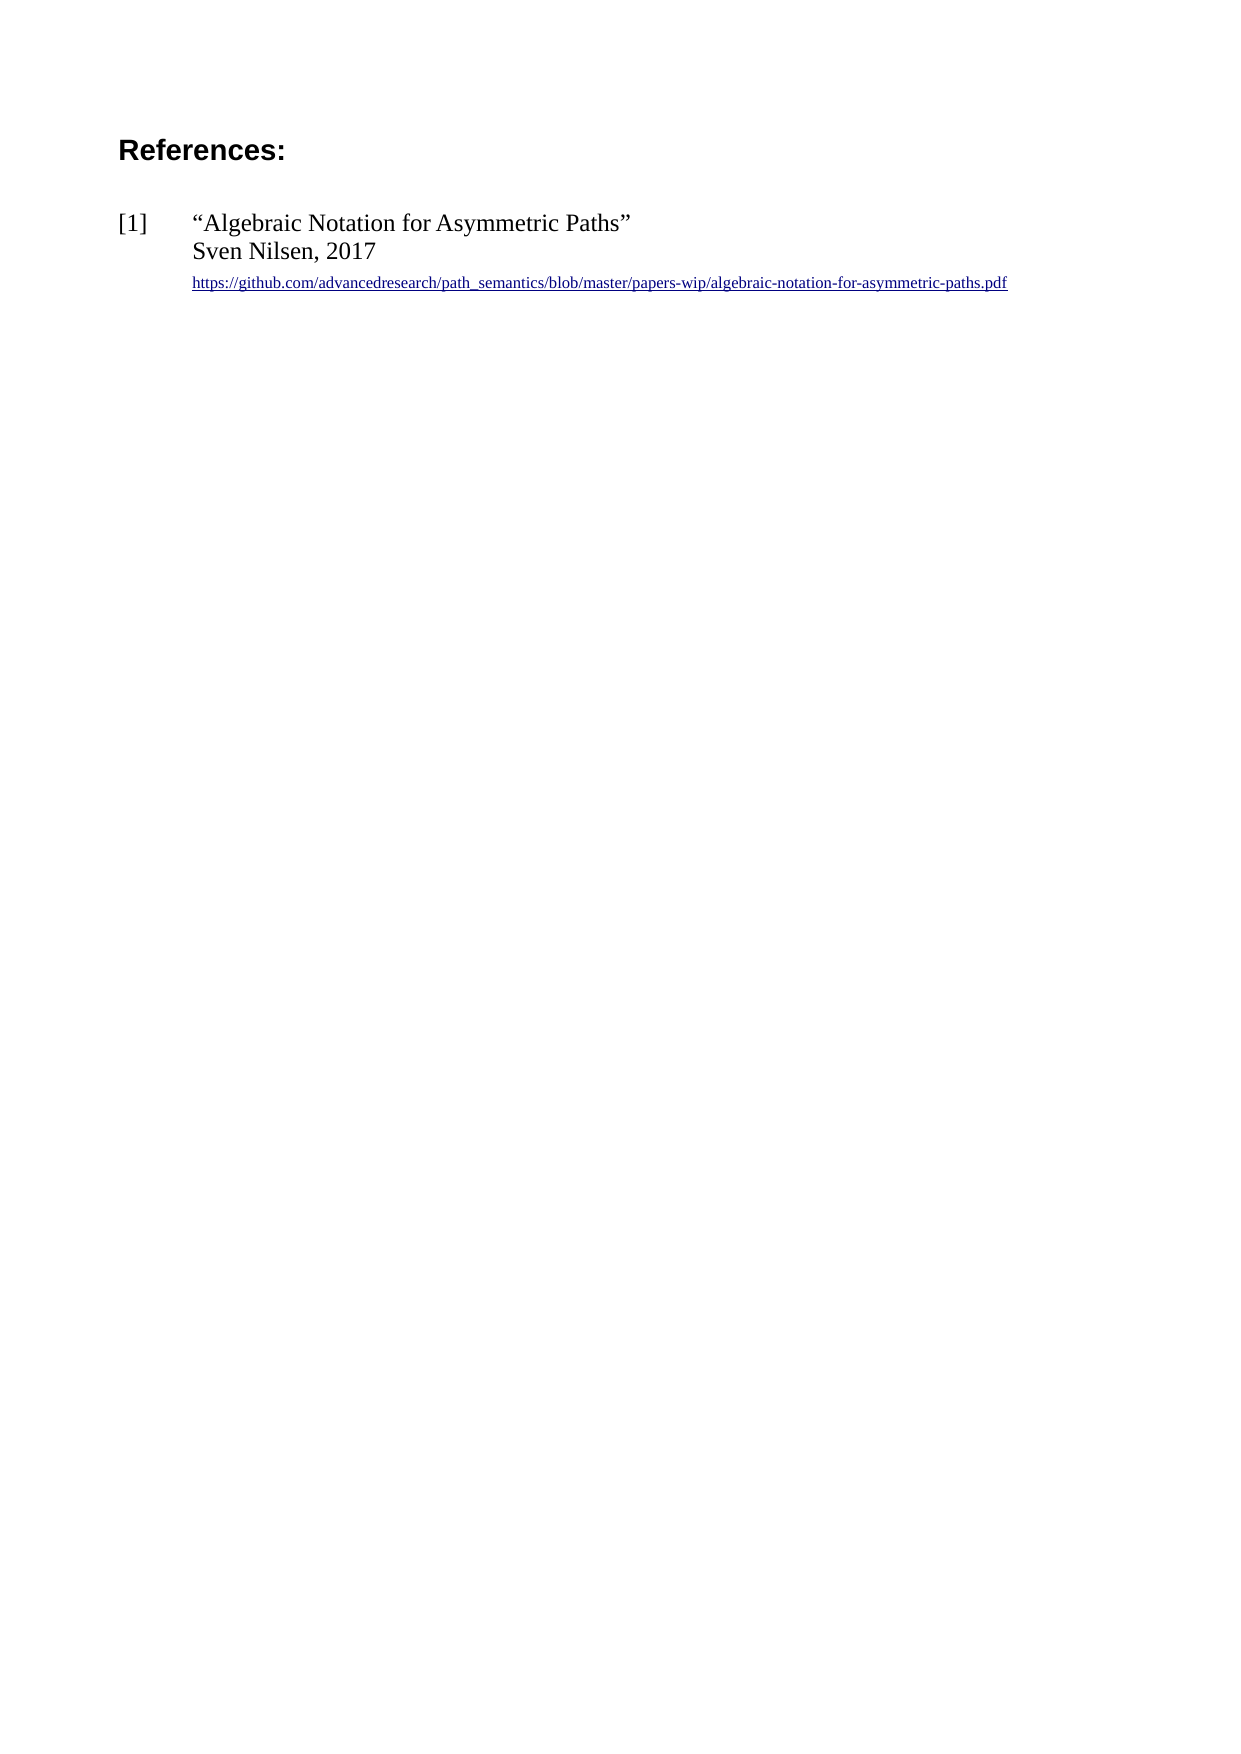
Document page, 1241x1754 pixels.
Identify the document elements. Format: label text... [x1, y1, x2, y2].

subtitle References: [118, 133, 1122, 166]
text Sven Nilsen, 2017 [118, 236, 1122, 265]
text [1] “Algebraic Notation for Asymmetric Paths” [118, 208, 1122, 236]
text https://github.com/advancedresearch/path_semantics/blob/master/papers-wip/algebraic-notation-for-asymmetric-paths.pdf [118, 265, 1122, 294]
